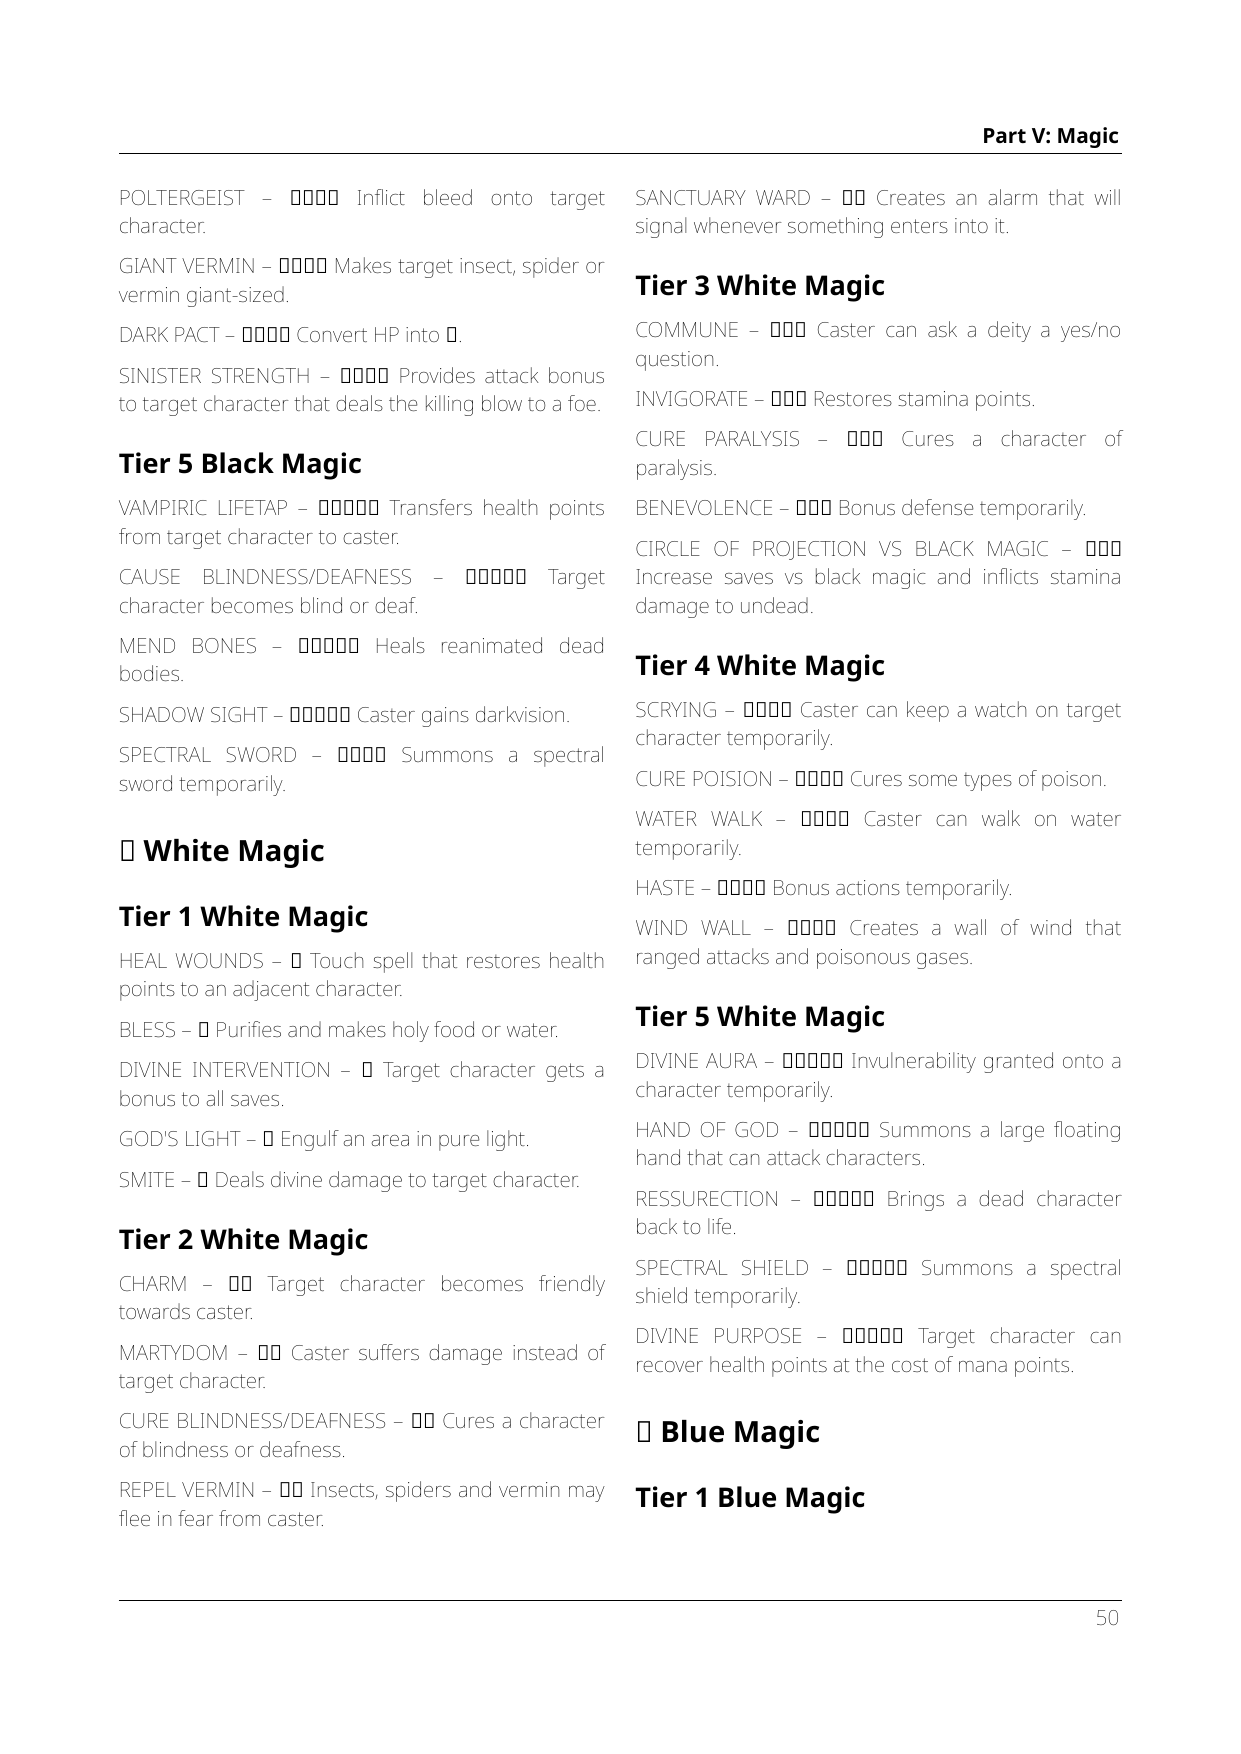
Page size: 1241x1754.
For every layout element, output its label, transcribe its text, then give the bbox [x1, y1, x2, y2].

text DIVINE INTERVENTION –  Target character gets a bonus to all saves. [118, 1055, 605, 1112]
text CAUSE BLINDNESS/DEAFNESS –  Target character becomes blind or deaf. [118, 562, 605, 619]
text WATER WALK –  Caster can walk on water temporarily. [635, 804, 1122, 861]
text HEAL WOUNDS –  Touch spell that restores health points to an adjacent character. [118, 946, 605, 1003]
text SCRYING –  Caster can keep a watch on target character temporarily. [635, 695, 1122, 752]
text RESSURECTION –  Brings a dead character back to life. [635, 1184, 1122, 1241]
subtitle  White Magic [118, 830, 605, 870]
text BLESS –  Purifies and makes holy food or water. [118, 1015, 605, 1043]
text MARTYDOM –  Caster suffers damage instead of target character. [118, 1338, 605, 1395]
text SPECTRAL SHIELD –  Summons a spectral shield temporarily. [635, 1253, 1122, 1310]
text CIRCLE OF PROJECTION VS BLACK MAGIC –  Increase saves vs black magic and inflicts stamina damage to undead. [635, 534, 1122, 619]
text CURE BLINDNESS/DEAFNESS –  Cures a character of blindness or deafness. [118, 1407, 605, 1463]
text Tier 3 White Magic [635, 266, 1122, 303]
text WIND WALL –  Creates a wall of wind that ranged attacks and poisonous gases. [635, 913, 1122, 970]
subtitle  Blue Magic [635, 1411, 1122, 1451]
text INVIGORATE –  Restores stamina points. [635, 384, 1122, 413]
text SMITE –  Deals divine damage to target character. [118, 1165, 605, 1193]
text Tier 1 White Magic [118, 897, 605, 934]
text GOD'S LIGHT –  Engulf an area in pure light. [118, 1124, 605, 1153]
text POLTERGEIST –  Inflict bleed onto target character. [118, 183, 605, 239]
text SHADOW SIGHT –  Caster gains darkvision. [118, 700, 605, 728]
text Tier 5 Black Magic [118, 444, 605, 481]
text HASTE –  Bonus actions temporarily. [635, 873, 1122, 902]
text MEND BONES –  Heals reanimated dead bodies. [118, 631, 605, 688]
text CURE POISION –  Cures some types of poison. [635, 764, 1122, 792]
text DIVINE PURPOSE –  Target character can recover health points at the cost of mana points. [635, 1322, 1122, 1378]
text BENEVOLENCE –  Bonus defense temporarily. [635, 493, 1122, 522]
text SPECTRAL SWORD –  Summons a spectral sword temporarily. [118, 740, 605, 797]
text Tier 4 White Magic [635, 646, 1122, 683]
text Tier 2 White Magic [118, 1220, 605, 1257]
text CHARM –  Target character becomes friendly towards caster. [118, 1269, 605, 1326]
text DARK PACT –  Convert HP into . [118, 320, 605, 349]
text Tier 1 Blue Magic [635, 1478, 1122, 1515]
text VAMPIRIC LIFETAP –  Transfers health points from target character to caster. [118, 493, 605, 550]
text HAND OF GOD –  Summons a large floating hand that can attack characters. [635, 1115, 1122, 1172]
text DIVINE AURA –  Invulnerability granted onto a character temporarily. [635, 1046, 1122, 1103]
text REPEL VERMIN –  Insects, spiders and vermin may flee in fear from caster. [118, 1476, 605, 1532]
text GIANT VERMIN –  Makes target insect, spider or vermin giant-sized. [118, 251, 605, 308]
text Tier 5 White Magic [635, 997, 1122, 1034]
text COMMUNE –  Caster can ask a deity a yes/no question. [635, 315, 1122, 372]
text CURE PARALYSIS –  Cures a character of paralysis. [635, 424, 1122, 481]
text SINISTER STRENGTH –  Provides attack bonus to target character that deals the killing blow to a foe. [118, 361, 605, 418]
text SANCTUARY WARD –  Creates an alarm that will signal whenever something enters into it. [635, 183, 1122, 239]
